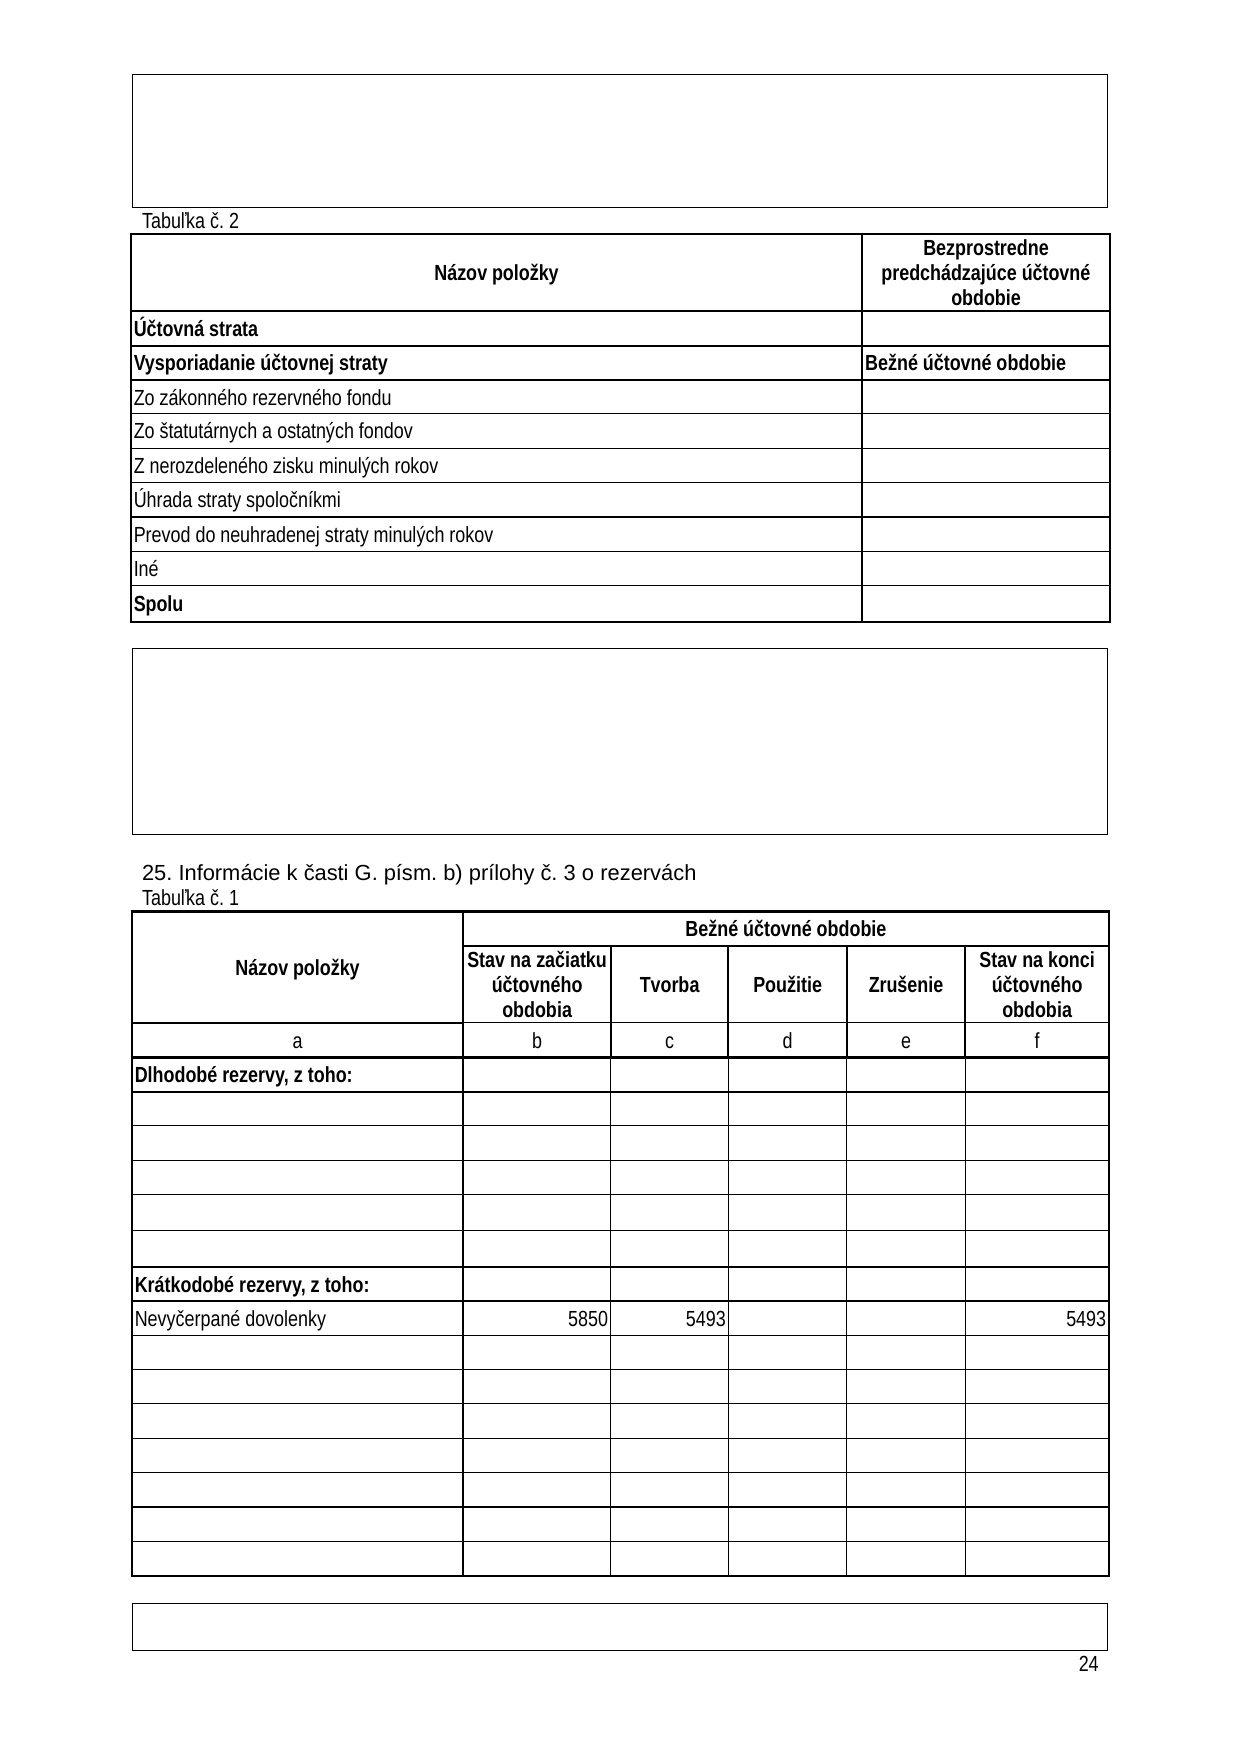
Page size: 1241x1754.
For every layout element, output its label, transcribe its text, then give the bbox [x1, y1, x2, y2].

table_cell [611, 1542, 728, 1575]
table_cell [133, 1404, 462, 1438]
table_cell [133, 1161, 462, 1194]
table_cell Bežné účtovné obdobie [863, 347, 1109, 379]
table_cell [847, 1439, 965, 1472]
table_cell [611, 1439, 728, 1472]
table_cell [966, 1336, 1108, 1369]
table_cell Nevyčerpané dovolenky [133, 1302, 462, 1334]
text Tabuľka č. 2 [142, 208, 1098, 233]
table_cell [729, 1268, 846, 1300]
table_cell b [464, 1023, 610, 1056]
table_cell Stav na začiatku účtovného obdobia [464, 947, 610, 1022]
table_cell [133, 1093, 462, 1125]
table_cell [133, 1542, 462, 1575]
table_cell Úhrada straty spoločníkmi [132, 483, 861, 516]
table_cell [611, 1370, 728, 1403]
table_header Bežné účtovné obdobie [464, 913, 1108, 945]
table_cell [847, 1093, 965, 1125]
table_cell [847, 1059, 965, 1091]
table_header Názov položky [133, 913, 462, 1022]
text Tabuľka č. 1 [142, 885, 1098, 910]
table_cell a [133, 1024, 462, 1056]
table_cell d [729, 1023, 846, 1056]
table_cell [863, 414, 1109, 448]
table_cell [966, 1195, 1108, 1230]
table_cell [847, 1268, 965, 1300]
table_cell [847, 1473, 965, 1506]
table_header Názov položky [132, 235, 861, 310]
table_cell 5493 [611, 1302, 728, 1334]
table_cell [611, 1336, 728, 1369]
table_cell [729, 1542, 846, 1575]
table_cell Zo štatutárnych a ostatných fondov [132, 414, 861, 448]
table_cell [863, 518, 1109, 551]
table_cell Spolu [132, 586, 861, 621]
table_cell Dlhodobé rezervy, z toho: [133, 1059, 462, 1091]
table_cell Z nerozdeleného zisku minulých rokov [132, 449, 861, 482]
text 25. Informácie k časti G. písm. b) prílohy č. 3 o rezervách [142, 860, 1098, 885]
table_cell [729, 1302, 846, 1334]
table_cell [863, 312, 1109, 344]
table_cell [966, 1093, 1108, 1125]
table_cell Krátkodobé rezervy, z toho: [133, 1268, 462, 1300]
table_cell [847, 1126, 965, 1159]
table_cell [847, 1302, 965, 1334]
table_cell [863, 586, 1109, 621]
table_cell [611, 1161, 728, 1194]
table_cell Vysporiadanie účtovnej straty [132, 347, 861, 379]
table_cell [464, 1473, 610, 1506]
table_cell [464, 1404, 610, 1438]
table_cell Zrušenie [848, 947, 964, 1022]
table_cell [729, 1508, 846, 1541]
table_cell [863, 552, 1109, 585]
table_cell [729, 1126, 846, 1159]
table_cell [133, 1126, 462, 1159]
table_cell [464, 1542, 610, 1575]
table_cell Stav na konci účtovného obdobia [966, 947, 1108, 1022]
table_header [133, 75, 1107, 207]
table_cell [729, 1059, 846, 1091]
table_cell Tvorba [612, 947, 727, 1022]
table_cell Zo zákonného rezervného fondu [132, 381, 861, 413]
table_cell [729, 1439, 846, 1472]
table_cell 5850 [464, 1302, 610, 1334]
table_cell Iné [132, 552, 861, 585]
table_cell e [848, 1023, 964, 1056]
table_cell [133, 1439, 462, 1472]
table_cell [847, 1508, 965, 1541]
table_cell [464, 1093, 610, 1125]
table_cell [966, 1473, 1108, 1506]
table_cell [847, 1404, 965, 1438]
table_header Bezprostredne predchádzajúce účtovné obdobie [863, 235, 1109, 310]
table_cell [464, 1336, 610, 1369]
table_cell [464, 1268, 610, 1300]
table_cell [729, 1195, 846, 1230]
table_header [133, 1604, 1107, 1650]
table_cell [133, 1370, 462, 1403]
table_cell [729, 1370, 846, 1403]
table_cell c [612, 1023, 727, 1056]
table_cell f [966, 1023, 1108, 1056]
table_cell [966, 1126, 1108, 1159]
table_cell [611, 1268, 728, 1300]
table_cell [847, 1336, 965, 1369]
table_cell [133, 1195, 462, 1230]
table_cell [611, 1473, 728, 1506]
table_cell [729, 1093, 846, 1125]
table_cell Prevod do neuhradenej straty minulých rokov [132, 518, 861, 551]
table_cell [133, 1473, 462, 1506]
table_cell [847, 1231, 965, 1266]
table_cell 5493 [966, 1302, 1108, 1334]
table_cell [611, 1126, 728, 1159]
table_cell [611, 1195, 728, 1230]
table_cell [729, 1404, 846, 1438]
table_cell [464, 1161, 610, 1194]
table_cell [611, 1404, 728, 1438]
table_cell [966, 1439, 1108, 1472]
table_cell [729, 1336, 846, 1369]
table_cell [611, 1059, 728, 1091]
table_cell [847, 1161, 965, 1194]
table_header [133, 649, 1107, 834]
table_cell [847, 1542, 965, 1575]
table_cell [966, 1161, 1108, 1194]
table_cell [464, 1126, 610, 1159]
table_cell [611, 1231, 728, 1266]
table_cell [464, 1059, 610, 1091]
table_cell [464, 1508, 610, 1541]
table_cell [966, 1542, 1108, 1575]
table_cell [133, 1336, 462, 1369]
table_cell [863, 483, 1109, 516]
table_cell [966, 1231, 1108, 1266]
table_cell [464, 1439, 610, 1472]
table_cell [133, 1231, 462, 1266]
table_cell [464, 1370, 610, 1403]
table_cell [847, 1370, 965, 1403]
table_cell [133, 1508, 462, 1541]
table_cell [863, 381, 1109, 413]
table_cell [464, 1195, 610, 1230]
table_cell [847, 1195, 965, 1230]
table_cell Použitie [729, 947, 846, 1022]
table_cell [966, 1059, 1108, 1091]
table_cell [966, 1404, 1108, 1438]
table_cell [729, 1231, 846, 1266]
table_cell [611, 1093, 728, 1125]
table_cell [729, 1473, 846, 1506]
table_cell [729, 1161, 846, 1194]
table_cell [863, 449, 1109, 482]
table_cell [966, 1508, 1108, 1541]
table_cell [611, 1508, 728, 1541]
table_cell [966, 1268, 1108, 1300]
table_cell [464, 1231, 610, 1266]
table_cell [966, 1370, 1108, 1403]
table_cell Účtovná strata [132, 312, 861, 344]
